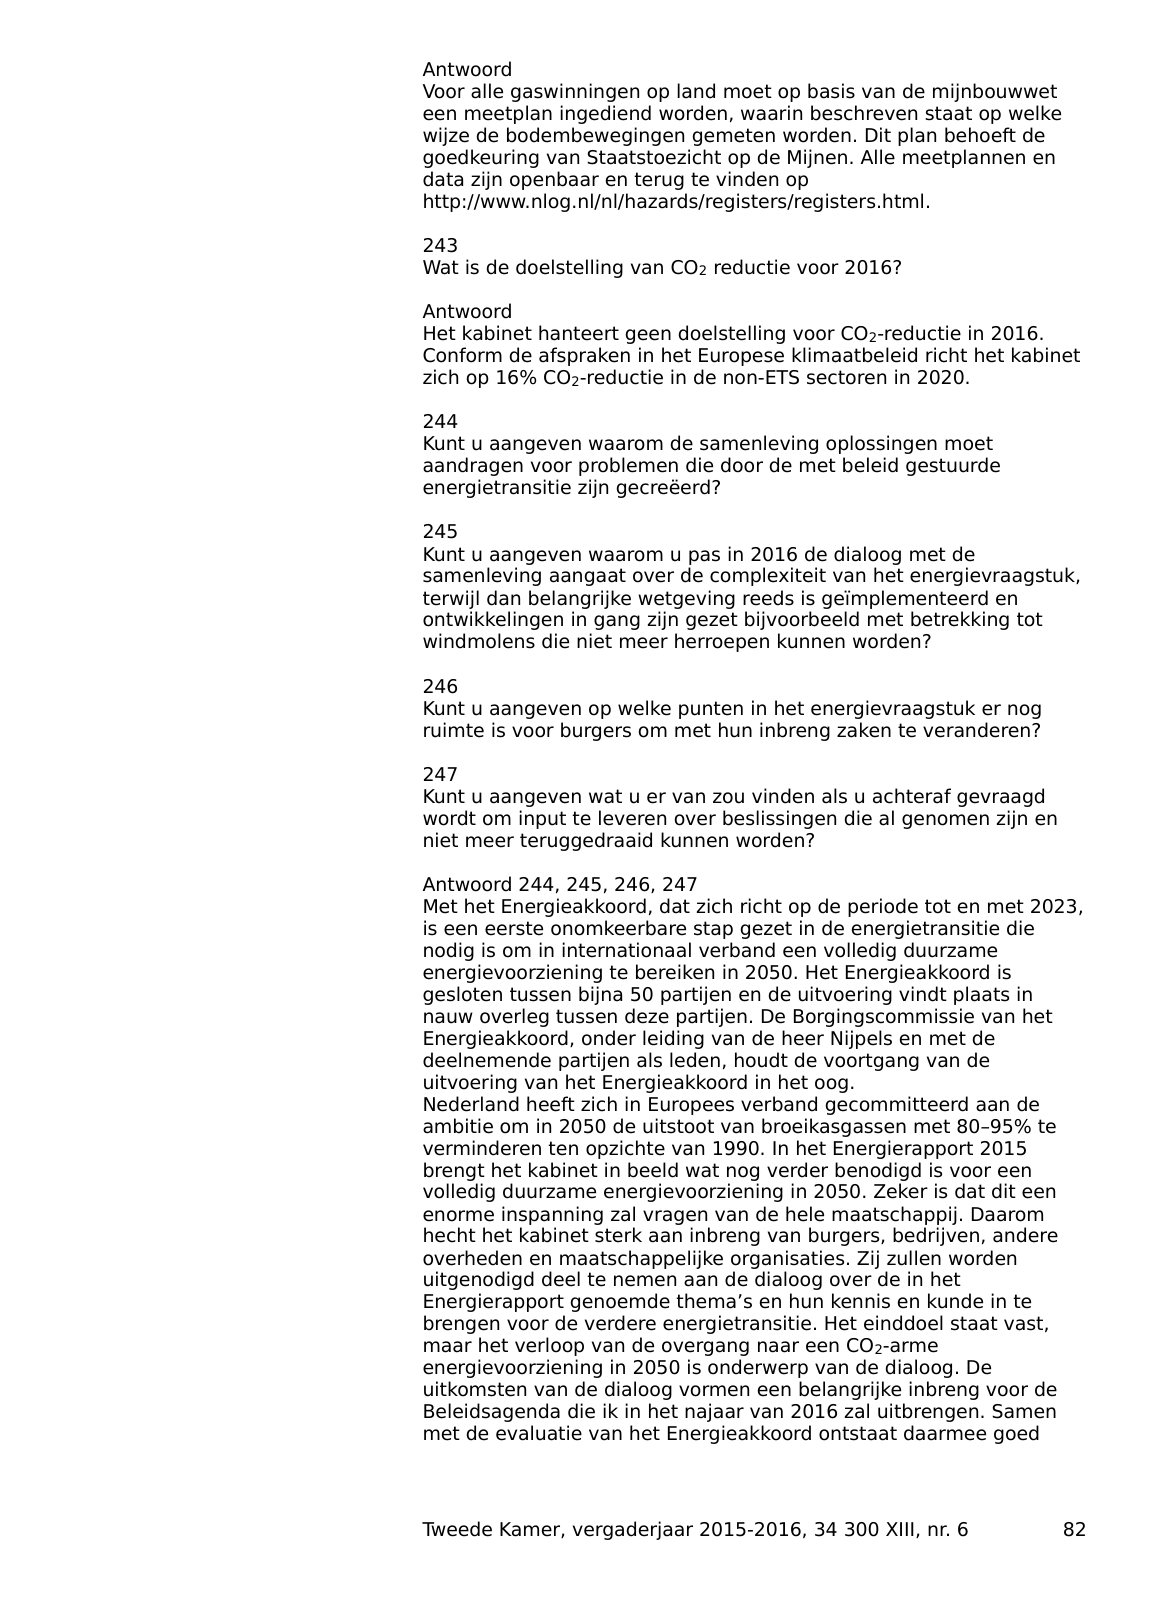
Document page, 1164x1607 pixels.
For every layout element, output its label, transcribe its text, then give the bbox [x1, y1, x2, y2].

text Wat is de doelstelling van CO2 reductie voor 2016? [422, 257, 1087, 279]
text Antwoord 244, 245, 246, 247 [422, 874, 1087, 896]
text 245 [422, 521, 1087, 543]
text Het kabinet hanteert geen doelstelling voor CO2-reductie in 2016. Conform de afspraken in het Europese klimaatbeleid richt het kabinet zich op 16% CO2-reductie in de non-ETS sectoren in 2020. [422, 323, 1087, 389]
text Kunt u aangeven waarom u pas in 2016 de dialoog met de samenleving aangaat over de complexiteit van het energievraagstuk, terwijl dan belangrijke wetgeving reeds is geïmplementeerd en ontwikkelingen in gang zijn gezet bijvoorbeeld met betrekking tot windmolens die niet meer herroepen kunnen worden? [422, 543, 1087, 653]
text 246 [422, 676, 1087, 697]
text 247 [422, 764, 1087, 786]
text Nederland heeft zich in Europees verband gecommitteerd aan de ambitie om in 2050 de uitstoot van broeikasgassen met 80–95% te verminderen ten opzichte van 1990. In het Energierapport 2015 brengt het kabinet in beeld wat nog verder benodigd is voor een volledig duurzame energievoorziening in 2050. Zeker is dat dit een enorme inspanning zal vragen van de hele maatschappij. Daarom hecht het kabinet sterk aan inbreng van burgers, bedrijven, andere overheden en maatschappelijke organisaties. Zij zullen worden uitgenodigd deel te nemen aan de dialoog over de in het Energierapport genoemde thema’s en hun kennis en kunde in te brengen voor de verdere energietransitie. Het einddoel staat vast, maar het verloop van de overgang naar een CO2-arme energievoorziening in 2050 is onderwerp van de dialoog. De uitkomsten van de dialoog vormen een belangrijke inbreng voor de Beleidsagenda die ik in het najaar van 2016 zal uitbrengen. Samen met de evaluatie van het Energieakkoord ontstaat daarmee goed [422, 1093, 1087, 1445]
text Antwoord [422, 59, 1087, 81]
text 244 [422, 411, 1087, 433]
text Antwoord [422, 301, 1087, 323]
text Met het Energieakkoord, dat zich richt op de periode tot en met 2023, is een eerste onomkeerbare stap gezet in de energietransitie die nodig is om in internationaal verband een volledig duurzame energievoorziening te bereiken in 2050. Het Energieakkoord is gesloten tussen bijna 50 partijen en de uitvoering vindt plaats in nauw overleg tussen deze partijen. De Borgingscommissie van het Energieakkoord, onder leiding van de heer Nijpels en met de deelnemende partijen als leden, houdt de voortgang van de uitvoering van het Energieakkoord in het oog. [422, 896, 1087, 1093]
text Voor alle gaswinningen op land moet op basis van de mijnbouwwet een meetplan ingediend worden, waarin beschreven staat op welke wijze de bodembewegingen gemeten worden. Dit plan behoeft de goedkeuring van Staatstoezicht op de Mijnen. Alle meetplannen en data zijn openbaar en terug te vinden op http://www.nlog.nl/nl/hazards/registers/registers.html. [422, 81, 1087, 213]
text Kunt u aangeven op welke punten in het energievraagstuk er nog ruimte is voor burgers om met hun inbreng zaken te veranderen? [422, 697, 1087, 741]
text Kunt u aangeven wat u er van zou vinden als u achteraf gevraagd wordt om input te leveren over beslissingen die al genomen zijn en niet meer teruggedraaid kunnen worden? [422, 786, 1087, 852]
text Kunt u aangeven waarom de samenleving oplossingen moet aandragen voor problemen die door de met beleid gestuurde energietransitie zijn gecreëerd? [422, 433, 1087, 499]
text 243 [422, 235, 1087, 257]
